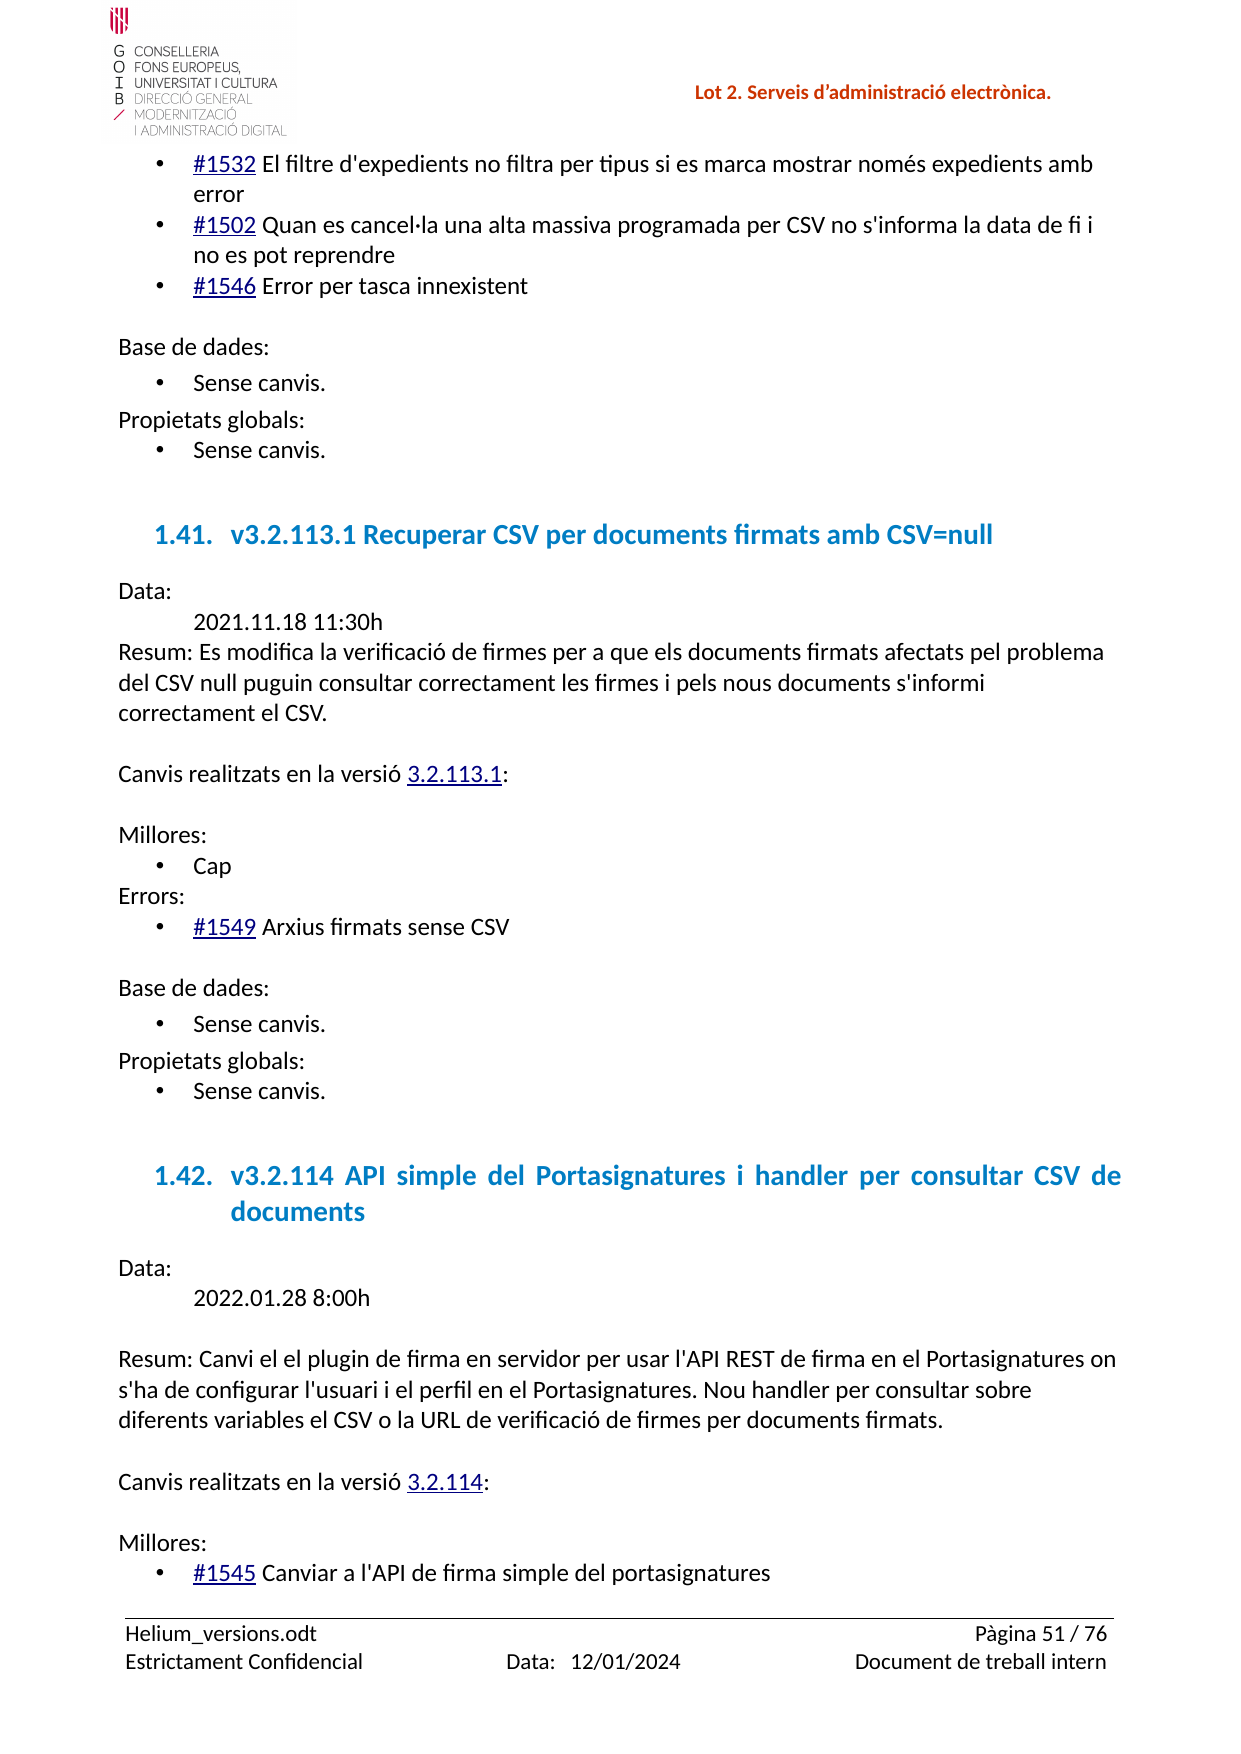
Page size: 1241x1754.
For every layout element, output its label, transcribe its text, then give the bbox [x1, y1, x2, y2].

list #1502 Quan es cancel·la una alta massiva programada per CSV no s'informa la data de fi i no es pot reprendre [156, 209, 1122, 270]
text Millores: [118, 1527, 1122, 1557]
text 2021.11.18 11:30h [118, 606, 1122, 636]
list #1532 El filtre d'expedients no filtra per tipus si es marca mostrar només expedients amb error [156, 148, 1122, 209]
text Propietats globals: [118, 404, 1122, 434]
text Data: [118, 1252, 1122, 1282]
text Data: [118, 575, 1122, 606]
text Canvis realitzats en la versió 3.2.113.1: [118, 758, 1122, 789]
text Errors: [118, 880, 1122, 911]
text Resum: Canvi el el plugin de firma en servidor per usar l'API REST de firma en el Portasignatures on s'ha de configurar l'usuari i el perfil en el Portasignatures. Nou handler per consultar sobre diferents variables el CSV o la URL de verificació de firmes per documents firmats. [118, 1343, 1122, 1435]
subtitle v3.2.114 API simple del Portasignatures i handler per consultar CSV de documents [153, 1157, 1122, 1228]
text Millores: [118, 819, 1122, 850]
text Canvis realitzats en la versió 3.2.114: [118, 1466, 1122, 1496]
text 2022.01.28 8:00h [118, 1282, 1122, 1313]
list Sense canvis. [156, 1075, 1122, 1106]
list #1546 Error per tasca innexistent [156, 270, 1122, 300]
list Sense canvis. [156, 1008, 1122, 1039]
picture [100, 0, 297, 144]
text Base de dades: [118, 331, 1122, 361]
subtitle v3.2.113.1 Recuperar CSV per documents firmats amb CSV=null [153, 516, 1122, 552]
list Sense canvis. [156, 367, 1122, 398]
list Cap [156, 850, 1122, 880]
list #1549 Arxius firmats sense CSV [156, 911, 1122, 941]
text Base de dades: [118, 972, 1122, 1002]
text Propietats globals: [118, 1045, 1122, 1075]
text Resum: Es modifica la verificació de firmes per a que els documents firmats afectats pel problema del CSV null puguin consultar correctament les firmes i pels nous documents s'informi correctament el CSV. [118, 636, 1122, 728]
list #1545 Canviar a l'API de firma simple del portasignatures [156, 1557, 1122, 1588]
list Sense canvis. [156, 434, 1122, 465]
